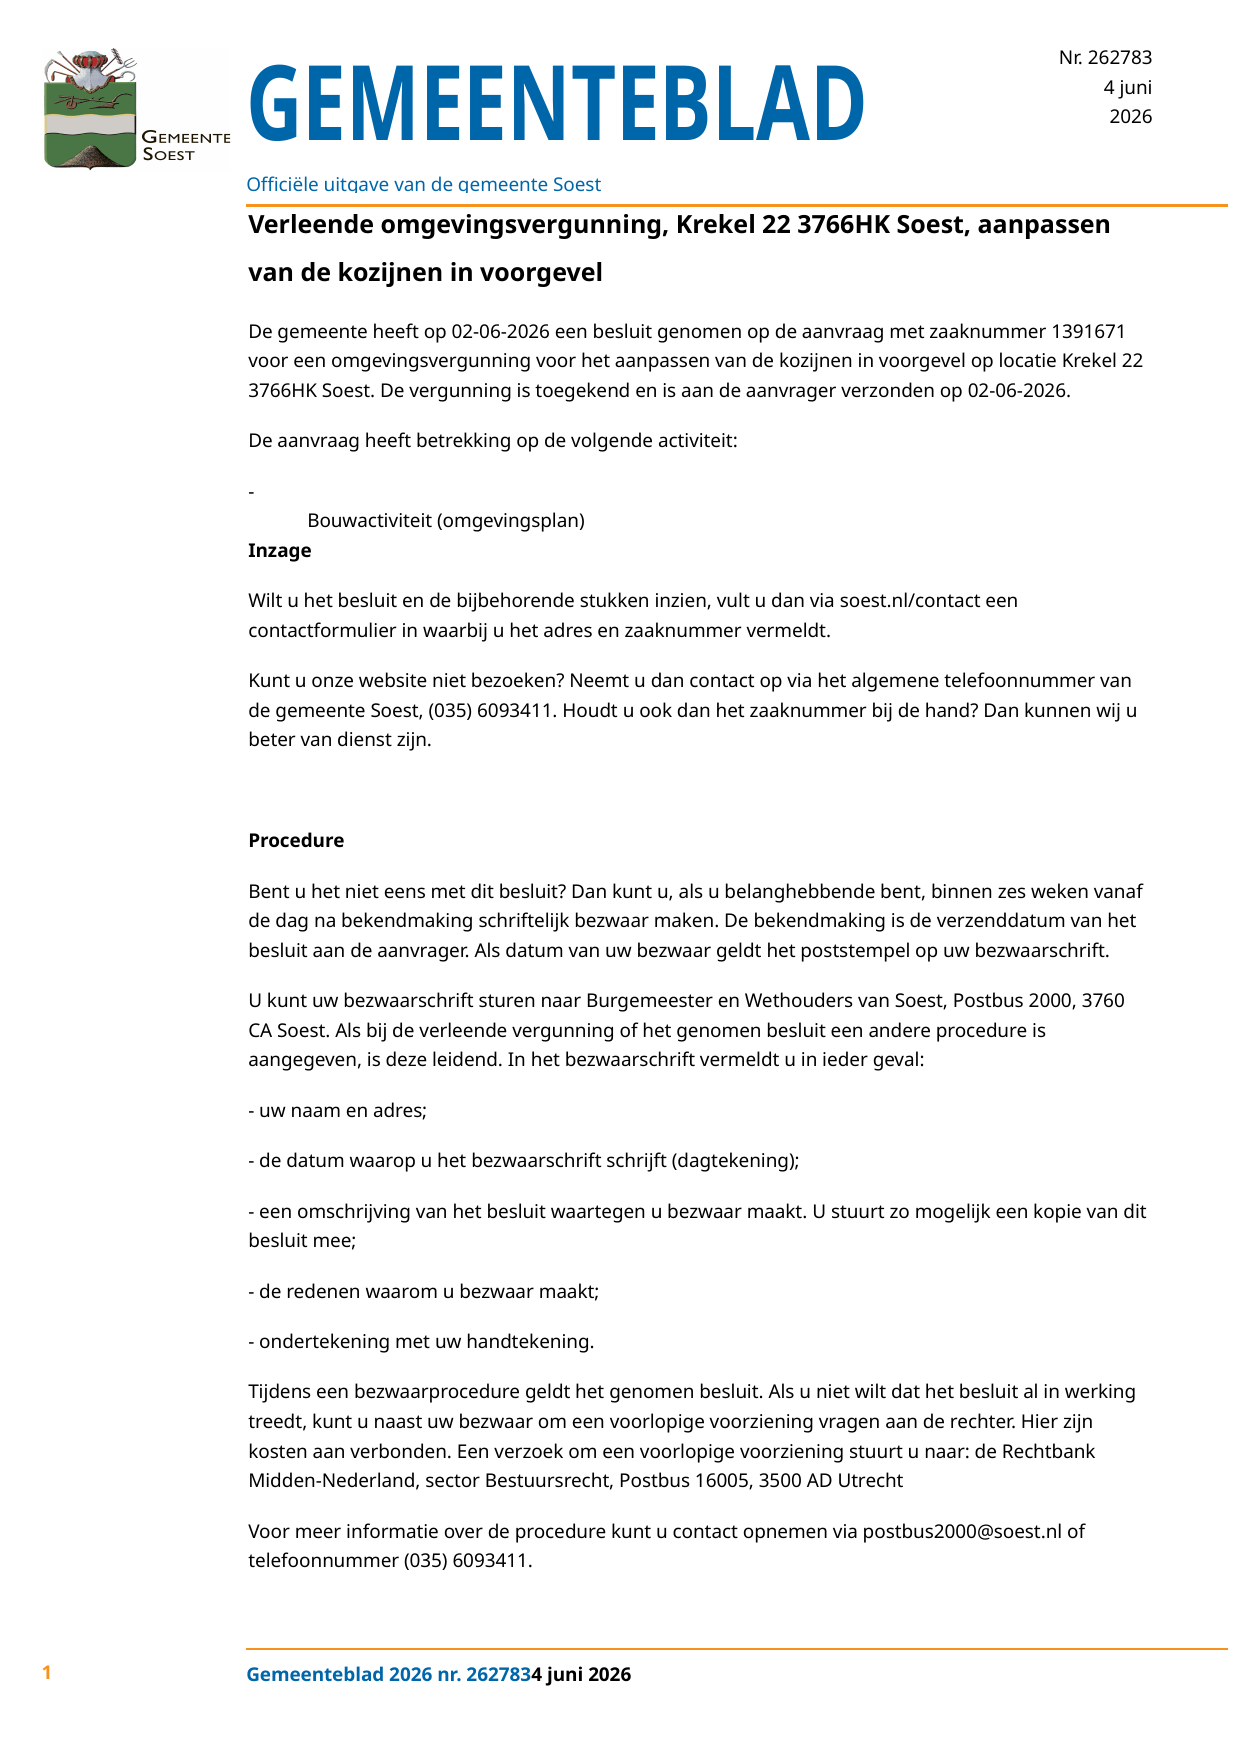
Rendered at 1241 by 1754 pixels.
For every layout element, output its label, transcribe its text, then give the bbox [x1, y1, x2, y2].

text Voor meer informatie over de procedure kunt u contact opnemen via postbus2000@soest.nl of telefoonnummer (035) 6093411. [248, 1518, 1152, 1573]
picture [41, 47, 231, 172]
text - de redenen waarom u bezwaar maakt; [248, 1278, 1152, 1304]
text - ondertekening met uw handtekening. [248, 1328, 1152, 1354]
text Verleende omgevingsvergunning, Krekel 22 3766HK Soest, aanpassen van de kozijnen in voorgevel [248, 207, 1152, 288]
text - een omschrijving van het besluit waartegen u bezwaar maakt. U stuurt zo mogelijk een kopie van dit besluit mee; [248, 1198, 1152, 1253]
text Kunt u onze website niet bezoeken? Neemt u dan contact op via het algemene telefoonnummer van de gemeente Soest, (035) 6093411. Houdt u ook dan het zaaknummer bij de hand? Dan kunnen wij u beter van dienst zijn. [248, 667, 1152, 752]
text De gemeente heeft op 02-06-2026 een besluit genomen op de aanvraag met zaaknummer 1391671 voor een omgevingsvergunning voor het aanpassen van de kozijnen in voorgevel op locatie Krekel 22 3766HK Soest. De vergunning is toegekend en is aan de aanvrager verzonden op 02-06-2026. [248, 318, 1152, 403]
text Bent u het niet eens met dit besluit? Dan kunt u, als u belanghebbende bent, binnen zes weken vanaf de dag na bekendmaking schriftelijk bezwaar maken. De bekendmaking is de verzenddatum van het besluit aan de aanvrager. Als datum van uw bezwaar geldt het poststempel op uw bezwaarschrift. [248, 878, 1152, 963]
text De aanvraag heeft betrekking op de volgende activiteit: [248, 427, 1152, 453]
text - uw naam en adres; [248, 1097, 1152, 1123]
text - de datum waarop u het bezwaarschrift schrijft (dagtekening); [248, 1147, 1152, 1173]
text Wilt u het besluit en de bijbehorende stukken inzien, vult u dan via soest.nl/contact een contactformulier in waarbij u het adres en zaaknummer vermeldt. [248, 587, 1152, 643]
text Procedure [248, 827, 1152, 853]
text Inzage [248, 537, 1152, 563]
text Tijdens een bezwaarprocedure geldt het genomen besluit. Als u niet wilt dat het besluit al in werking treedt, kunt u naast uw bezwaar om een voorlopige voorziening vragen aan de rechter. Hier zijn kosten aan verbonden. Een verzoek om een voorlopige voorziening stuurt u naar: de Rechtbank Midden-Nederland, sector Bestuursrecht, Postbus 16005, 3500 AD Utrecht [248, 1379, 1152, 1493]
text U kunt uw bezwaarschrift sturen naar Burgemeester en Wethouders van Soest, Postbus 2000, 3760 CA Soest. Als bij de verleende vergunning of het genomen besluit een andere procedure is aangegeven, is deze leidend. In het bezwaarschrift vermeldt u in ieder geval: [248, 987, 1152, 1072]
list Bouwactiviteit (omgevingsplan) [248, 507, 1152, 533]
